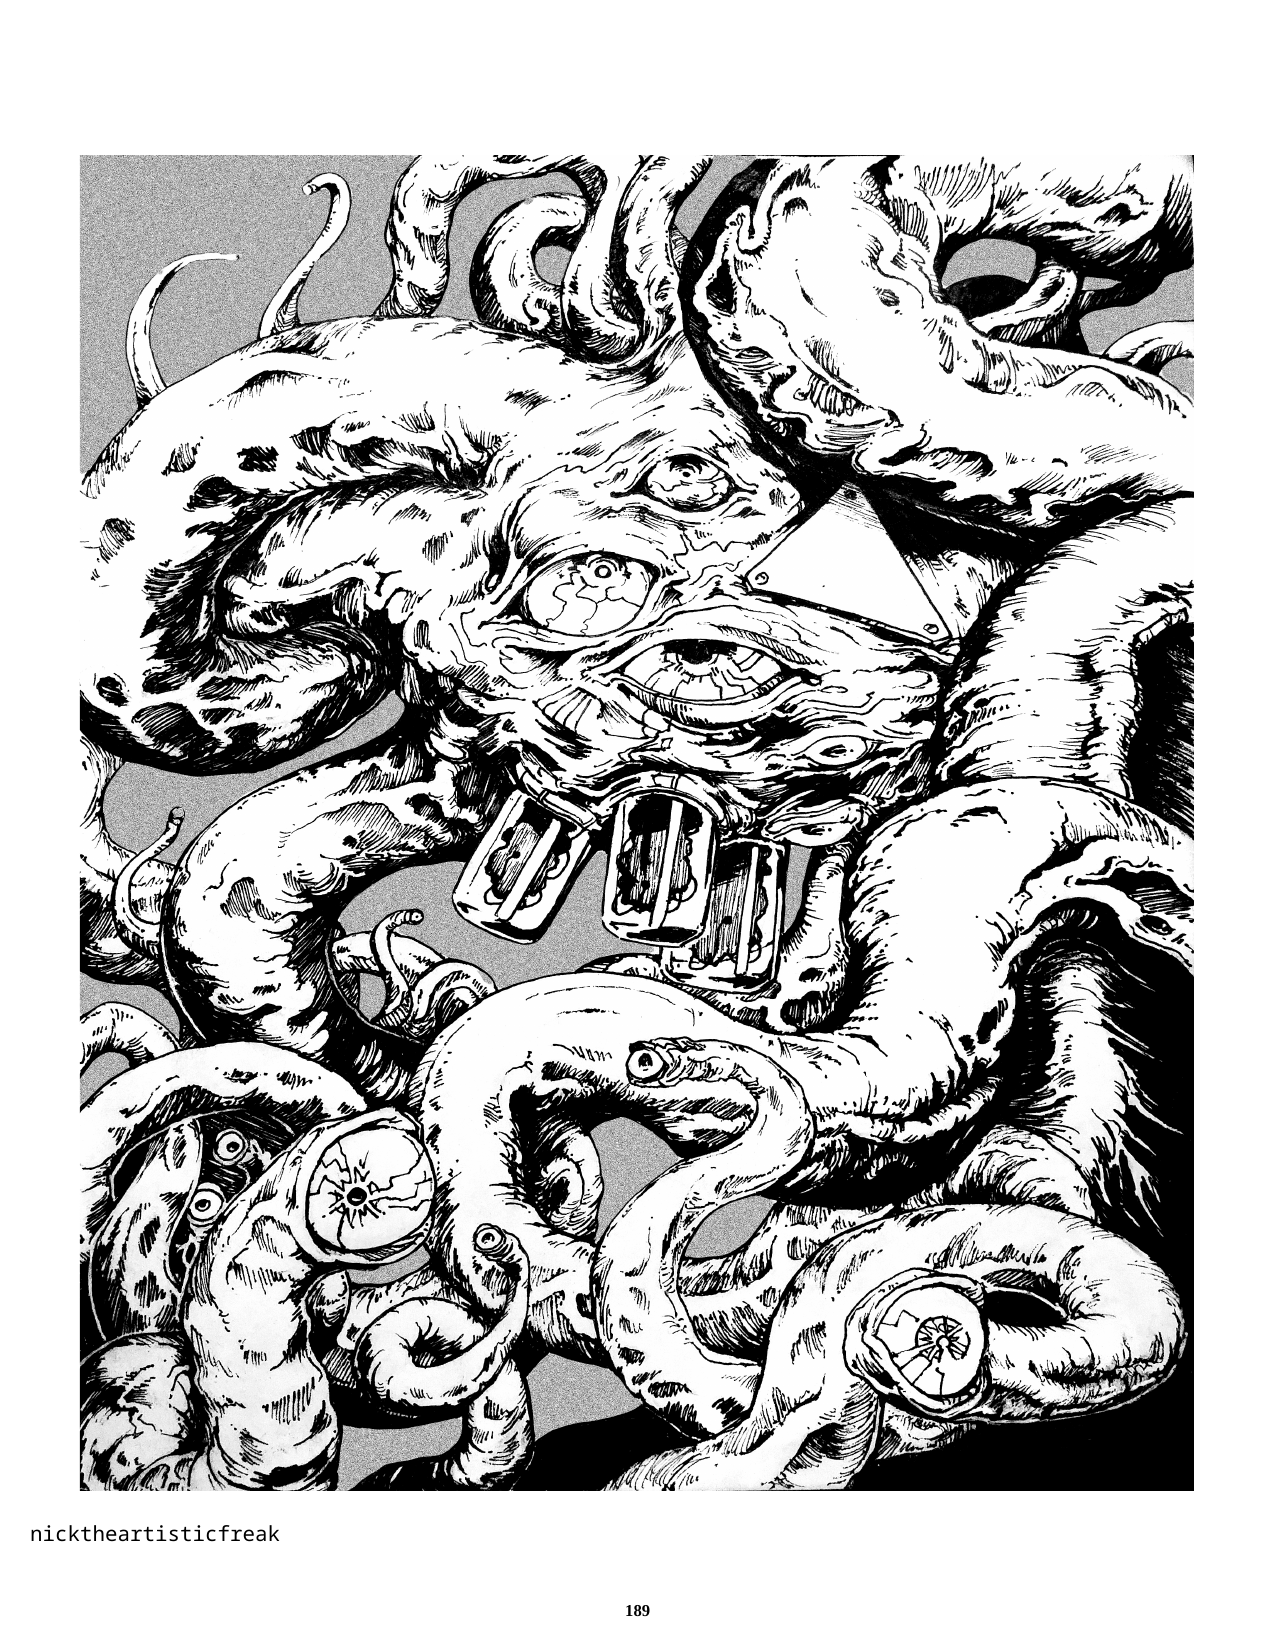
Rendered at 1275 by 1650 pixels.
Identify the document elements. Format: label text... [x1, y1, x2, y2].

text nicktheartisticfreak [30, 1519, 637, 1547]
picture [79, 155, 1194, 1491]
